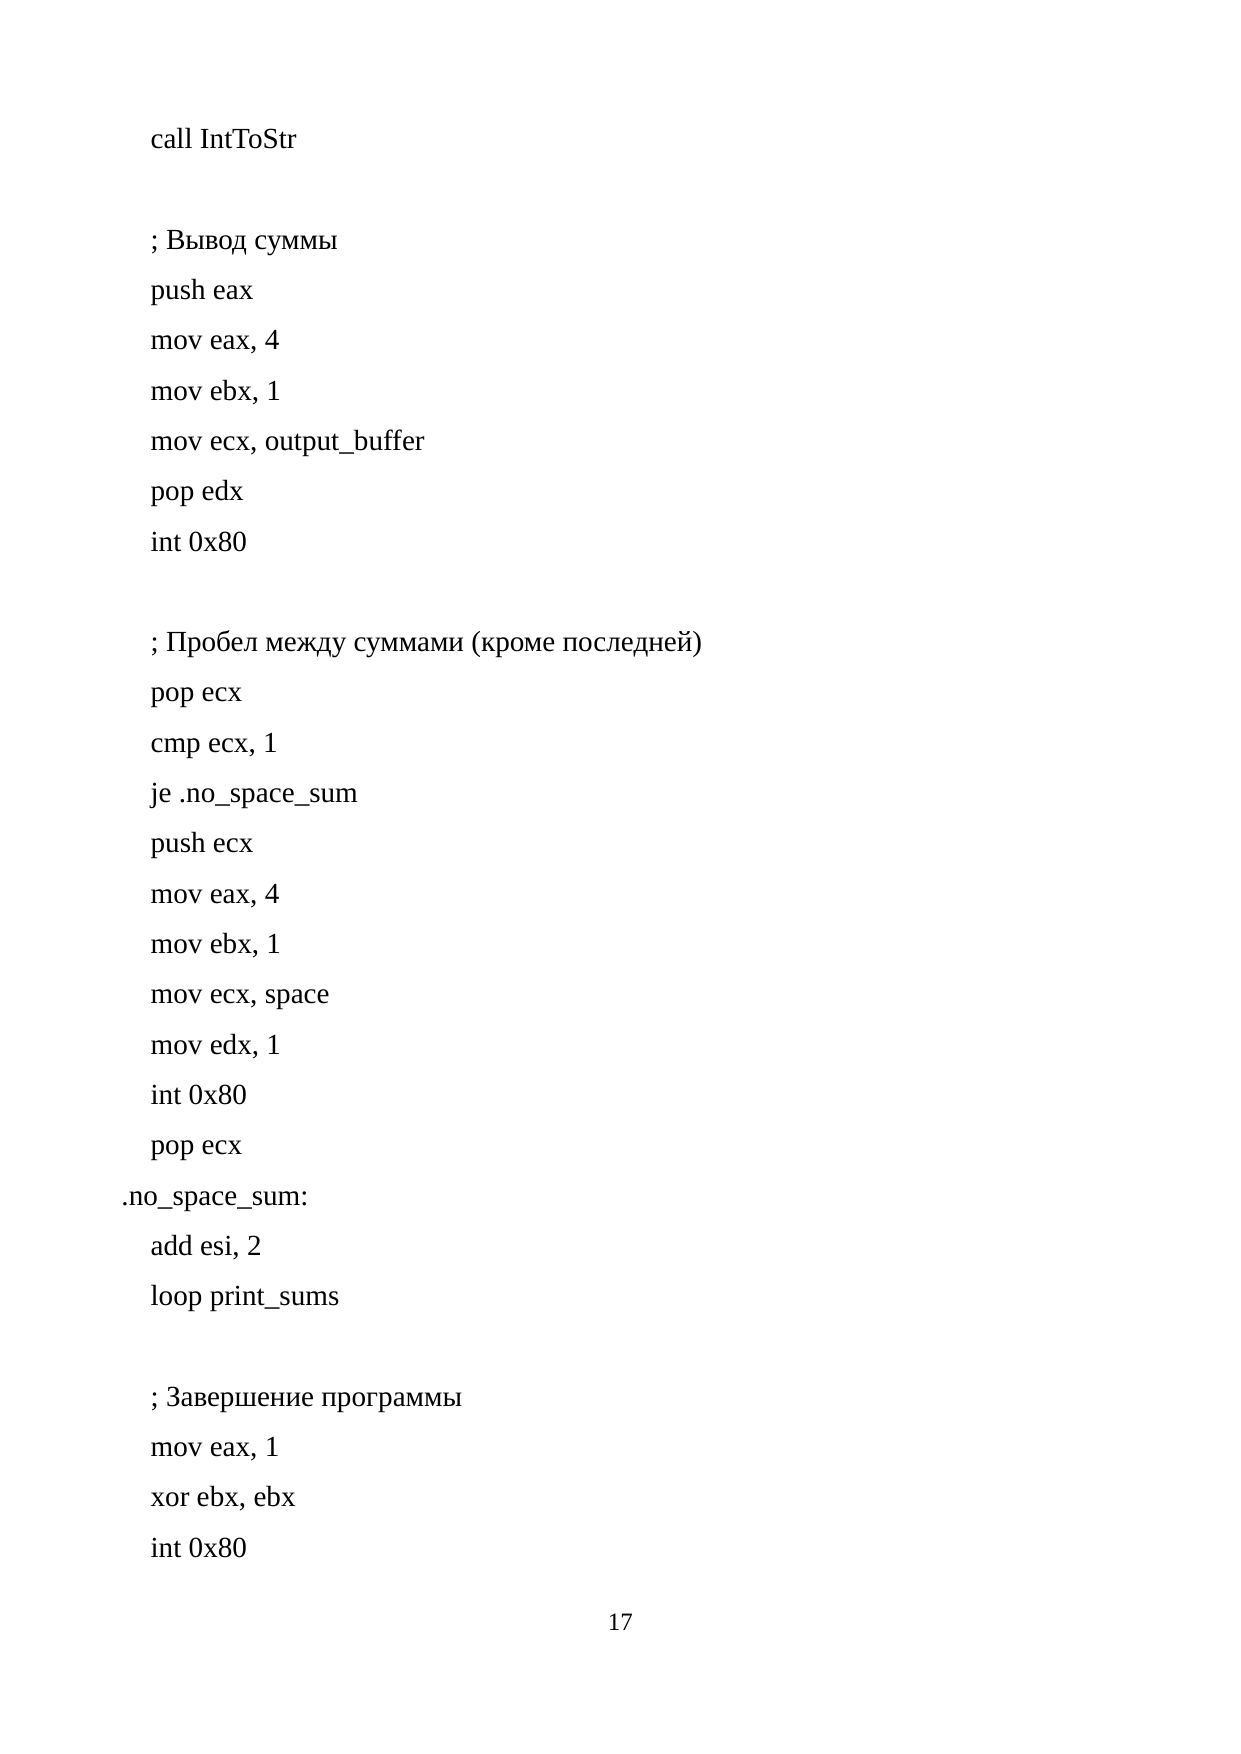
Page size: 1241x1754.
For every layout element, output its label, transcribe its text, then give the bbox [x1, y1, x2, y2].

text mov ecx, output_buffer [118, 420, 1122, 457]
text mov ebx, 1 [118, 370, 1122, 406]
text je .no_space_sum [118, 772, 1122, 809]
text loop print_sums [118, 1275, 1122, 1312]
text push eax [118, 269, 1122, 306]
text mov edx, 1 [118, 1024, 1122, 1060]
text pop edx [118, 470, 1122, 507]
text cmp ecx, 1 [118, 722, 1122, 758]
text add esi, 2 [118, 1225, 1122, 1262]
text int 0x80 [118, 521, 1122, 557]
text ; Вывод суммы [118, 219, 1122, 255]
text xor ebx, ebx [118, 1477, 1122, 1513]
text ; Завершение программы [118, 1376, 1122, 1412]
text int 0x80 [118, 1074, 1122, 1111]
text mov ebx, 1 [118, 923, 1122, 960]
text push ecx [118, 822, 1122, 859]
text ; Пробел между суммами (кроме последней) [118, 621, 1122, 658]
text mov ecx, space [118, 973, 1122, 1010]
text mov eax, 4 [118, 873, 1122, 909]
text mov eax, 4 [118, 319, 1122, 356]
text pop ecx [118, 672, 1122, 708]
text .no_space_sum: [118, 1175, 1122, 1211]
text call IntToStr [118, 118, 1122, 155]
text pop ecx [118, 1124, 1122, 1161]
text mov eax, 1 [118, 1426, 1122, 1463]
text int 0x80 [118, 1527, 1122, 1566]
